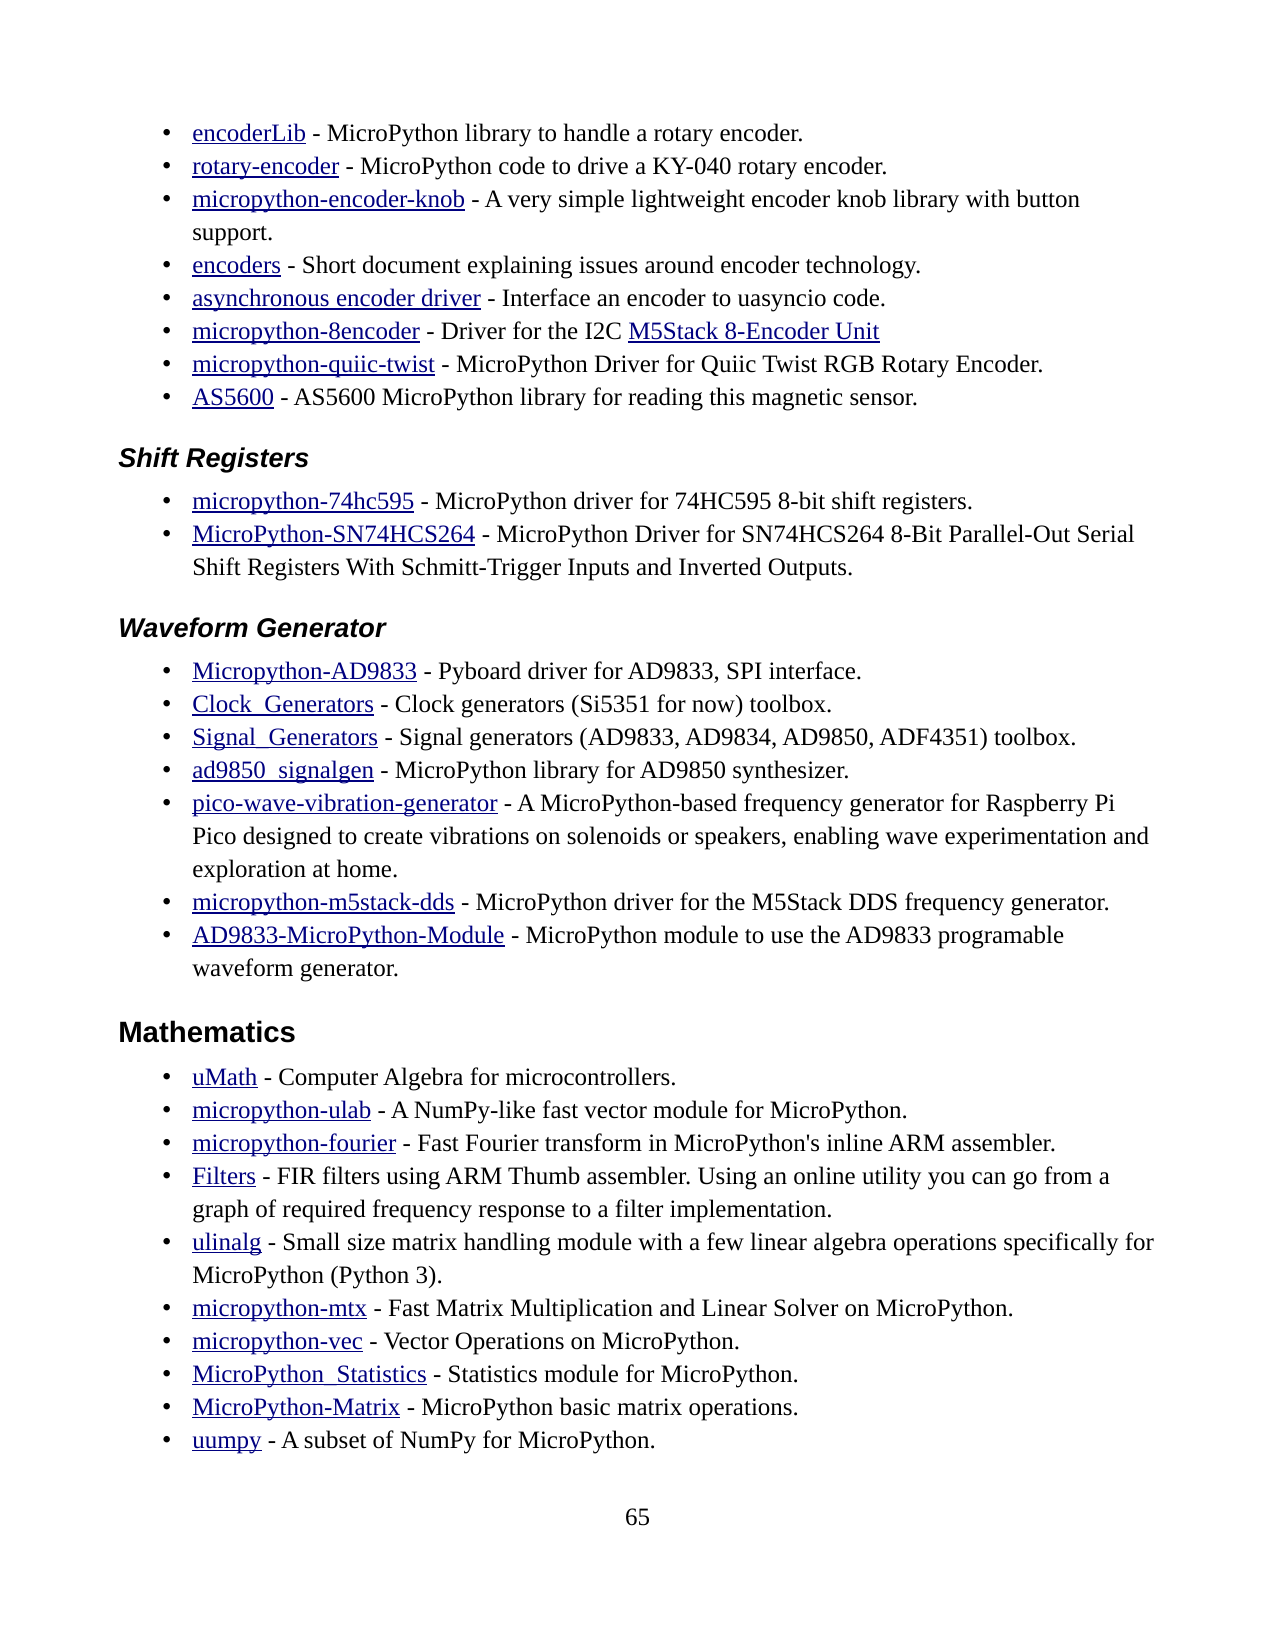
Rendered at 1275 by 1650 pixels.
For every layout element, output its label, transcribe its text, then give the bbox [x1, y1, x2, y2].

list Micropython-AD9833 - Pyboard driver for AD9833, SPI interface. [162, 656, 1157, 685]
list micropython-m5stack-dds - MicroPython driver for the M5Stack DDS frequency generator. [162, 887, 1157, 916]
list MicroPython-SN74HCS264 - MicroPython Driver for SN74HCS264 8-Bit Parallel-Out Serial Shift Registers With Schmitt-Trigger Inputs and Inverted Outputs. [162, 519, 1157, 581]
list rotary-encoder - MicroPython code to drive a KY-040 rotary encoder. [162, 151, 1157, 180]
list pico-wave-vibration-generator - A MicroPython-based frequency generator for Raspberry Pi Pico designed to create vibrations on solenoids or speakers, enabling wave experimentation and exploration at home. [162, 788, 1157, 883]
list encoders - Short document explaining issues around encoder technology. [162, 250, 1157, 279]
subtitle Waveform Generator [118, 612, 1157, 643]
subtitle Mathematics [118, 1015, 1157, 1049]
subtitle Shift Registers [118, 442, 1157, 474]
list Filters - FIR filters using ARM Thumb assembler. Using an online utility you can go from a graph of required frequency response to a filter implementation. [162, 1161, 1157, 1222]
list micropython-74hc595 - MicroPython driver for 74HC595 8-bit shift registers. [162, 486, 1157, 515]
list uumpy - A subset of NumPy for MicroPython. [162, 1425, 1157, 1454]
list micropython-ulab - A NumPy-like fast vector module for MicroPython. [162, 1095, 1157, 1123]
list Signal_Generators - Signal generators (AD9833, AD9834, AD9850, ADF4351) toolbox. [162, 722, 1157, 751]
list micropython-quiic-twist - MicroPython Driver for Quiic Twist RGB Rotary Encoder. [162, 349, 1157, 378]
list AD9833-MicroPython-Module - MicroPython module to use the AD9833 programable waveform generator. [162, 920, 1157, 982]
list micropython-fourier - Fast Fourier transform in MicroPython's inline ARM assembler. [162, 1128, 1157, 1156]
list MicroPython-Matrix - MicroPython basic matrix operations. [162, 1392, 1157, 1421]
list ulinalg - Small size matrix handling module with a few linear algebra operations specifically for MicroPython (Python 3). [162, 1227, 1157, 1288]
list ad9850_signalgen - MicroPython library for AD9850 synthesizer. [162, 755, 1157, 784]
list AS5600 - AS5600 MicroPython library for reading this magnetic sensor. [162, 382, 1157, 411]
list micropython-mtx - Fast Matrix Multiplication and Linear Solver on MicroPython. [162, 1293, 1157, 1322]
list MicroPython_Statistics - Statistics module for MicroPython. [162, 1359, 1157, 1388]
list encoderLib - MicroPython library to handle a rotary encoder. [162, 118, 1157, 147]
list Clock_Generators - Clock generators (Si5351 for now) toolbox. [162, 689, 1157, 718]
list micropython-8encoder - Driver for the I2C M5Stack 8-Encoder Unit [162, 316, 1157, 345]
list micropython-encoder-knob - A very simple lightweight encoder knob library with button support. [162, 184, 1157, 246]
list uMath - Computer Algebra for microcontrollers. [162, 1062, 1157, 1090]
list asynchronous encoder driver - Interface an encoder to uasyncio code. [162, 283, 1157, 312]
list micropython-vec - Vector Operations on MicroPython. [162, 1326, 1157, 1354]
